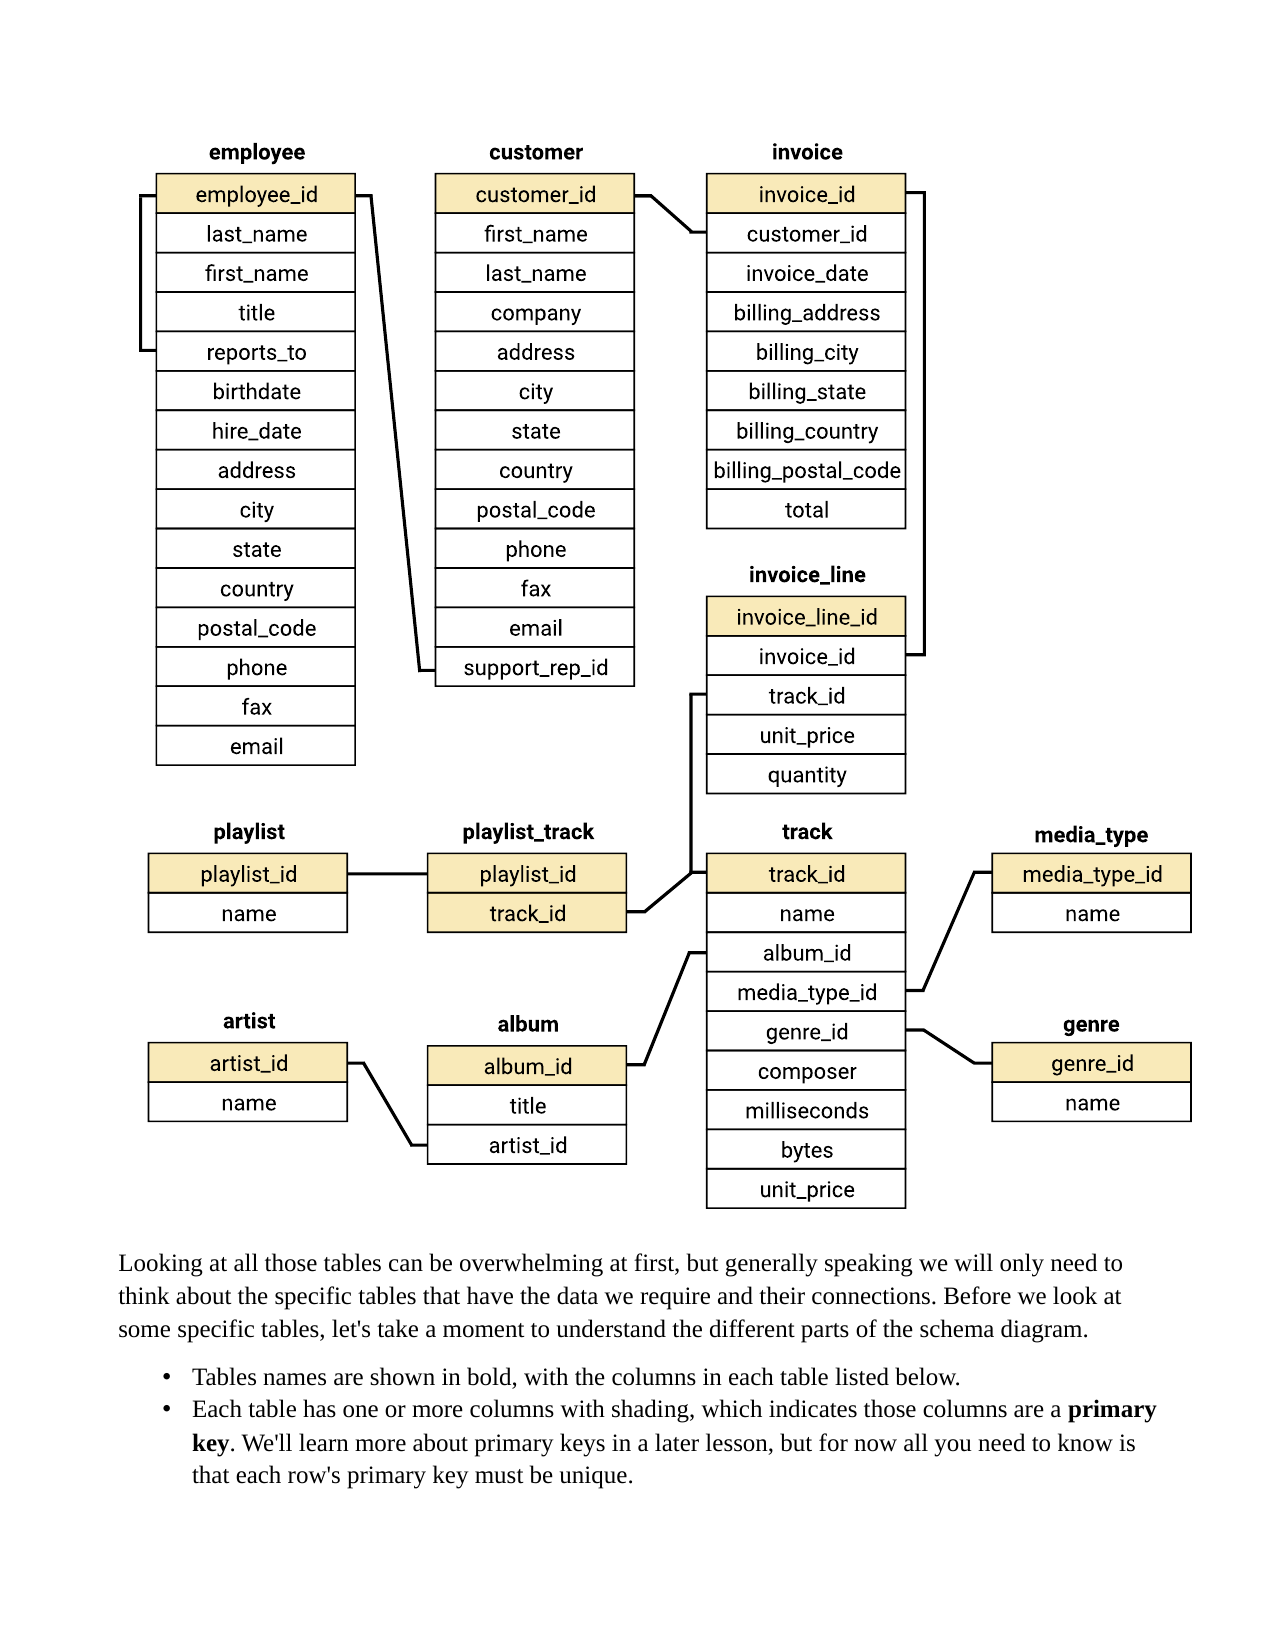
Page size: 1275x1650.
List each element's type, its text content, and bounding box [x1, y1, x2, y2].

text Looking at all those tables can be overwhelming at first, but generally speaking we will only need to think about the specific tables that have the data we require and their connections. Before we look at some specific tables, let's take a moment to understand the different parts of the schema diagram. [118, 1248, 1157, 1343]
list Tables names are shown in bold, with the columns in each table listed below. [162, 1362, 1157, 1390]
list Each table has one or more columns with shading, which indicates those columns are a primary key. We'll learn more about primary keys in a later lesson, but for now all you need to know is that each row's primary key must be unique. [162, 1394, 1157, 1489]
